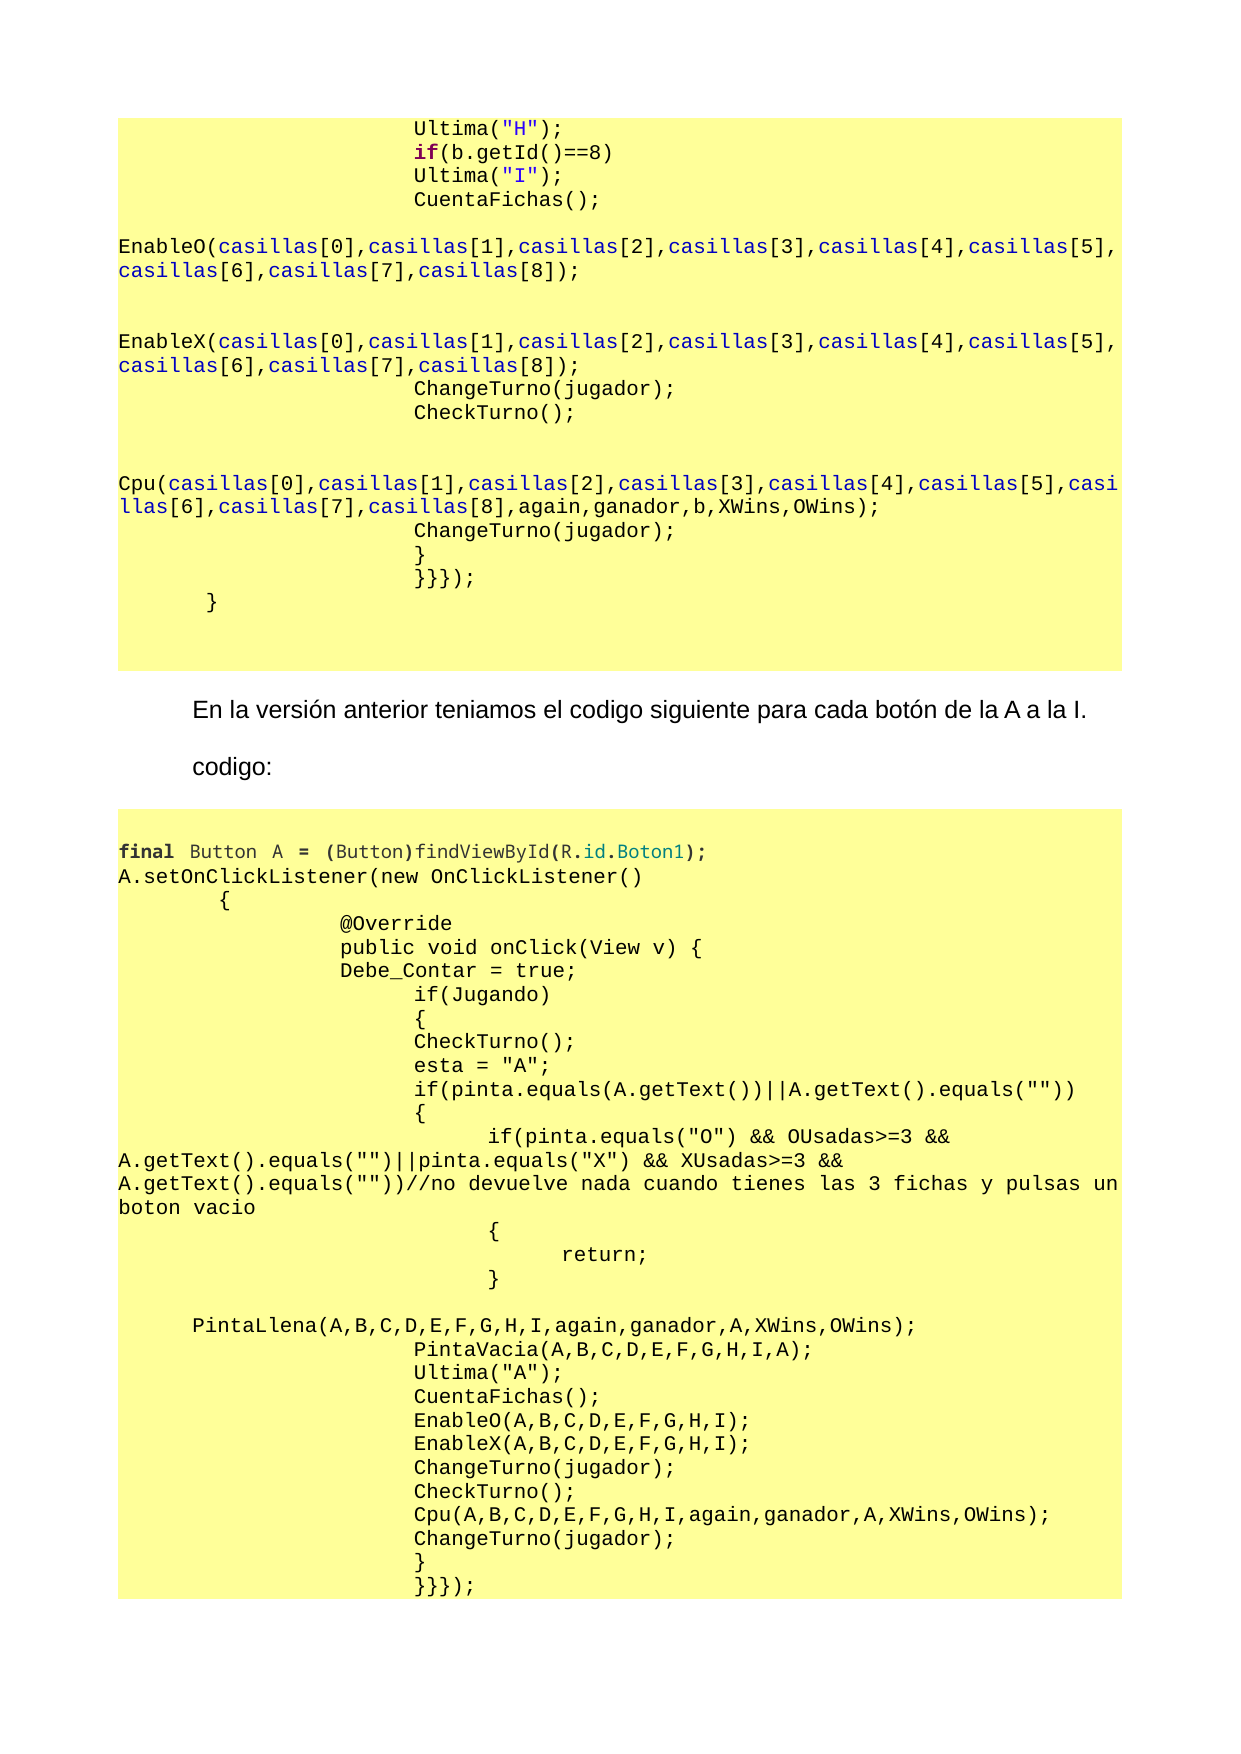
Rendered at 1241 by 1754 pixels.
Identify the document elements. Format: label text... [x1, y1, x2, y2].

text En la versión anterior teniamos el codigo siguiente para cada botón de la A a la I. [118, 695, 1122, 724]
text { [118, 1221, 1122, 1244]
text { [118, 1008, 1122, 1031]
text EnableO(casillas[0],casillas[1],casillas[2],casillas[3],casillas[4],casillas[5],casillas[6],casillas[7],casillas[8]); [118, 213, 1122, 284]
text if(pinta.equals(A.getText())||A.getText().equals("")) [118, 1079, 1122, 1102]
text ChangeTurno(jugador); [118, 1457, 1122, 1481]
text EnableO(A,B,C,D,E,F,G,H,I); [118, 1410, 1122, 1433]
text } [118, 1268, 1122, 1291]
text PintaLlena(A,B,C,D,E,F,G,H,I,again,ganador,A,XWins,OWins); [118, 1291, 1122, 1339]
text esta = "A"; [118, 1055, 1122, 1079]
text if(Jugando) [118, 984, 1122, 1008]
text if(pinta.equals("O") && OUsadas>=3 && A.getText().equals("")||pinta.equals("X") && XUsadas>=3 && A.getText().equals(""))//no devuelve nada cuando tienes las 3 fichas y pulsas un boton vacio [118, 1126, 1122, 1221]
text }}}); [118, 1575, 1122, 1599]
text A.setOnClickListener(new OnClickListener() [118, 866, 1122, 889]
text codigo: [118, 752, 1122, 781]
text CheckTurno(); [118, 1031, 1122, 1055]
text } [118, 1552, 1122, 1575]
text { [118, 889, 1122, 913]
text CuentaFichas(); [118, 189, 1122, 213]
text ChangeTurno(jugador); [118, 378, 1122, 402]
text CheckTurno(); [118, 1481, 1122, 1504]
text @Override [118, 913, 1122, 937]
text return; [118, 1244, 1122, 1268]
text }}}); [118, 567, 1122, 591]
text ChangeTurno(jugador); [118, 1528, 1122, 1552]
text Cpu(A,B,C,D,E,F,G,H,I,again,ganador,A,XWins,OWins); [118, 1504, 1122, 1528]
text { [118, 1102, 1122, 1126]
text ChangeTurno(jugador); [118, 520, 1122, 544]
text Ultima("A"); [118, 1362, 1122, 1386]
text Ultima("I"); [118, 165, 1122, 189]
text CuentaFichas(); [118, 1386, 1122, 1410]
text } [118, 544, 1122, 567]
text final Button A = (Button)findViewById(R.id.Boton1); [118, 837, 1122, 866]
text PintaVacia(A,B,C,D,E,F,G,H,I,A); [118, 1339, 1122, 1362]
text Ultima("H"); [118, 118, 1122, 142]
text Debe_Contar = true; [118, 960, 1122, 984]
text CheckTurno(); [118, 402, 1122, 426]
text EnableX(A,B,C,D,E,F,G,H,I); [118, 1433, 1122, 1457]
text Cpu(casillas[0],casillas[1],casillas[2],casillas[3],casillas[4],casillas[5],casillas[6],casillas[7],casillas[8],again,ganador,b,XWins,OWins); [118, 426, 1122, 520]
text EnableX(casillas[0],casillas[1],casillas[2],casillas[3],casillas[4],casillas[5],casillas[6],casillas[7],casillas[8]); [118, 284, 1122, 378]
text } [118, 591, 1122, 615]
text if(b.getId()==8) [118, 142, 1122, 165]
text public void onClick(View v) { [118, 937, 1122, 960]
